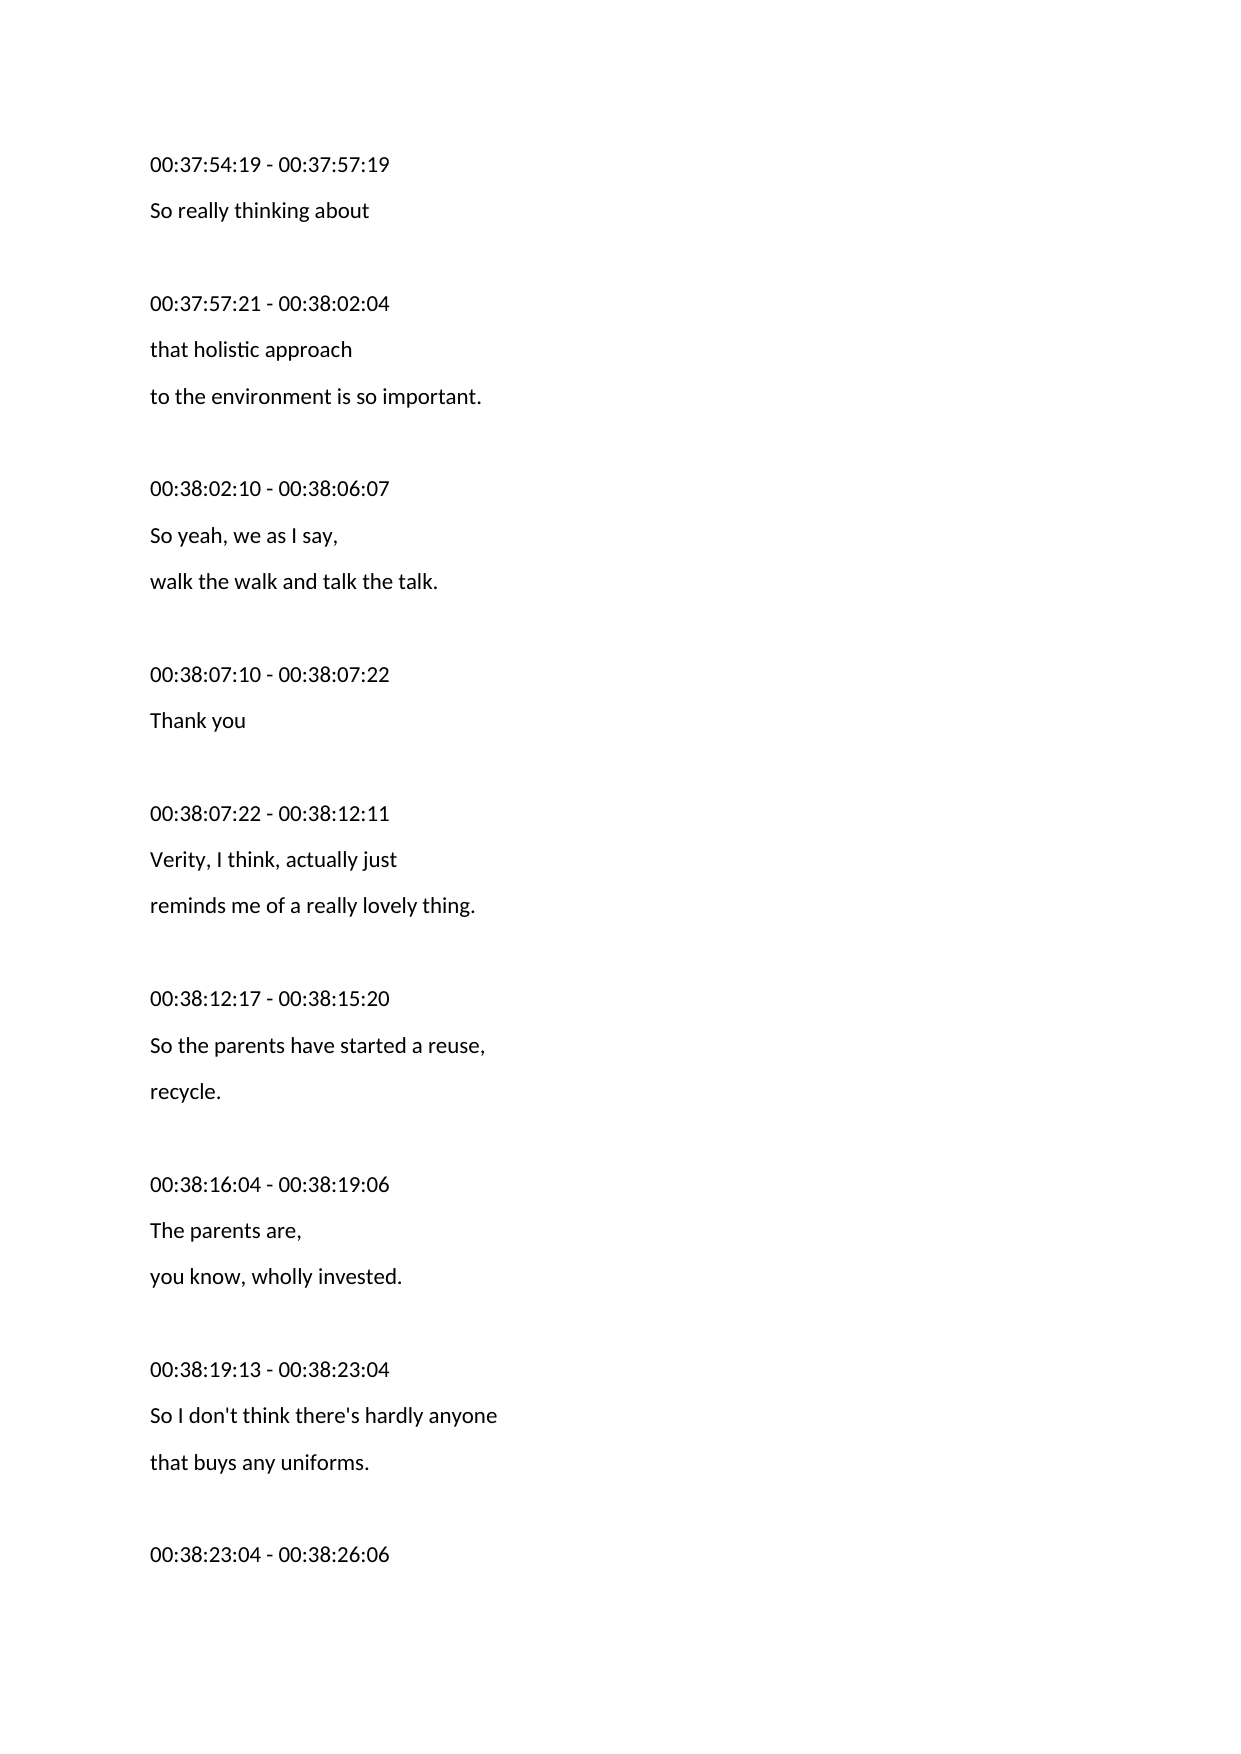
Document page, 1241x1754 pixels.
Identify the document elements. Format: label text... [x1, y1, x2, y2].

text 00:38:23:04 - 00:38:26:06 [150, 1541, 1090, 1569]
text 00:38:02:10 - 00:38:06:07 [150, 474, 1090, 502]
text that buys any uniforms. [150, 1448, 1090, 1476]
text 00:38:16:04 - 00:38:19:06 [150, 1170, 1090, 1198]
text Thank you [150, 706, 1090, 734]
text 00:37:54:19 - 00:37:57:19 [150, 150, 1090, 178]
text 00:38:12:17 - 00:38:15:20 [150, 984, 1090, 1012]
text So yeah, we as I say, [150, 521, 1090, 549]
text 00:37:57:21 - 00:38:02:04 [150, 289, 1090, 317]
text Verity, I think, actually just [150, 845, 1090, 873]
text So really thinking about [150, 196, 1090, 224]
text The parents are, [150, 1216, 1090, 1244]
text reminds me of a really lovely thing. [150, 892, 1090, 920]
text walk the walk and talk the talk. [150, 567, 1090, 595]
text recycle. [150, 1077, 1090, 1105]
text 00:38:07:10 - 00:38:07:22 [150, 660, 1090, 688]
text 00:38:07:22 - 00:38:12:11 [150, 799, 1090, 827]
text you know, wholly invested. [150, 1262, 1090, 1291]
text that holistic approach [150, 335, 1090, 363]
text to the environment is so important. [150, 382, 1090, 410]
text So the parents have started a reuse, [150, 1031, 1090, 1059]
text 00:38:19:13 - 00:38:23:04 [150, 1355, 1090, 1383]
text So I don't think there's hardly anyone [150, 1402, 1090, 1429]
